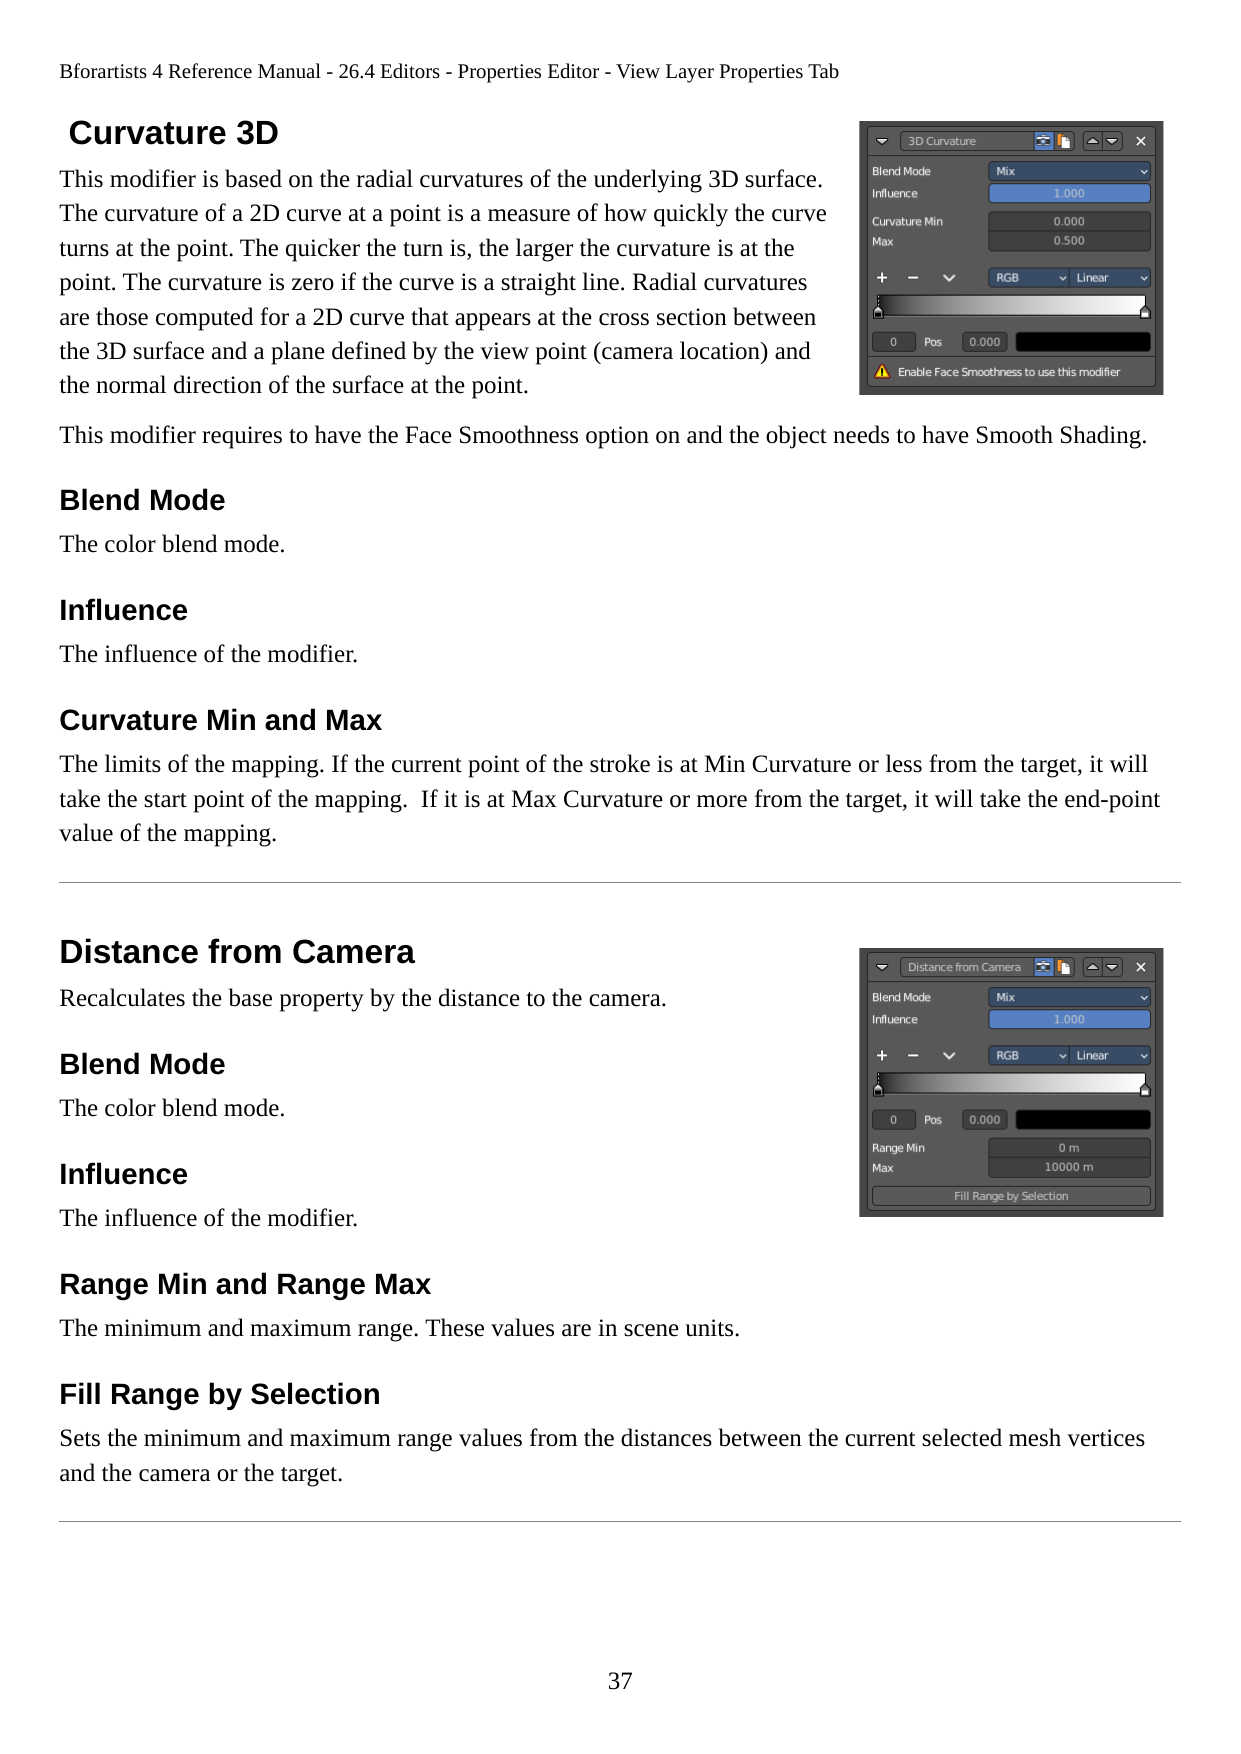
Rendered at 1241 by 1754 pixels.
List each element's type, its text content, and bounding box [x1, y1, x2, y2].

picture [859, 121, 1164, 395]
subtitle [1164, 1157, 1181, 1191]
text This modifier requires to have the Face Smoothness option on and the object needs to have Smooth Shading. [59, 420, 1181, 448]
subtitle Influence [59, 593, 1181, 627]
text The influence of the modifier. [59, 1203, 1181, 1232]
text The limits of the mapping. If the current point of the stroke is at Min Curvature or less from the target, it will take the start point of the mapping. If it is at Max Curvature or more from the target, it will take the end-point value of the mapping. [59, 749, 1181, 847]
text The influence of the modifier. [59, 639, 1181, 668]
text The minimum and maximum range. These values are in scene units. [59, 1313, 1181, 1342]
subtitle Blend Mode [59, 1047, 859, 1081]
subtitle [1164, 1047, 1181, 1081]
subtitle Distance from Camera [59, 932, 1181, 971]
text This modifier is based on the radial curvatures of the underlying 3D surface. The curvature of a 2D curve at a point is a measure of how quickly the curve turns at the point. The quicker the turn is, the larger the curvature is at the point. The curvature is zero if the curve is a straight line. Radial curvatures are those computed for a 2D curve that appears at the cross section between the 3D surface and a plane defined by the view point (camera location) and the normal direction of the surface at the point. [59, 164, 1181, 399]
subtitle Curvature Min and Max [59, 703, 1181, 737]
text The color blend mode. [59, 1093, 859, 1122]
subtitle Blend Mode [59, 483, 1181, 517]
text Recalculates the base property by the distance to the camera. [59, 983, 859, 1012]
text The color blend mode. [59, 529, 1181, 558]
text [1164, 1093, 1181, 1122]
subtitle Influence [59, 1157, 859, 1191]
subtitle Range Min and Range Max [59, 1267, 1181, 1301]
picture [859, 948, 1164, 1217]
subtitle Fill Range by Selection [59, 1377, 1181, 1411]
text Sets the minimum and maximum range values from the distances between the current selected mesh vertices and the camera or the target. [59, 1423, 1181, 1486]
subtitle Curvature 3D [59, 113, 1181, 151]
